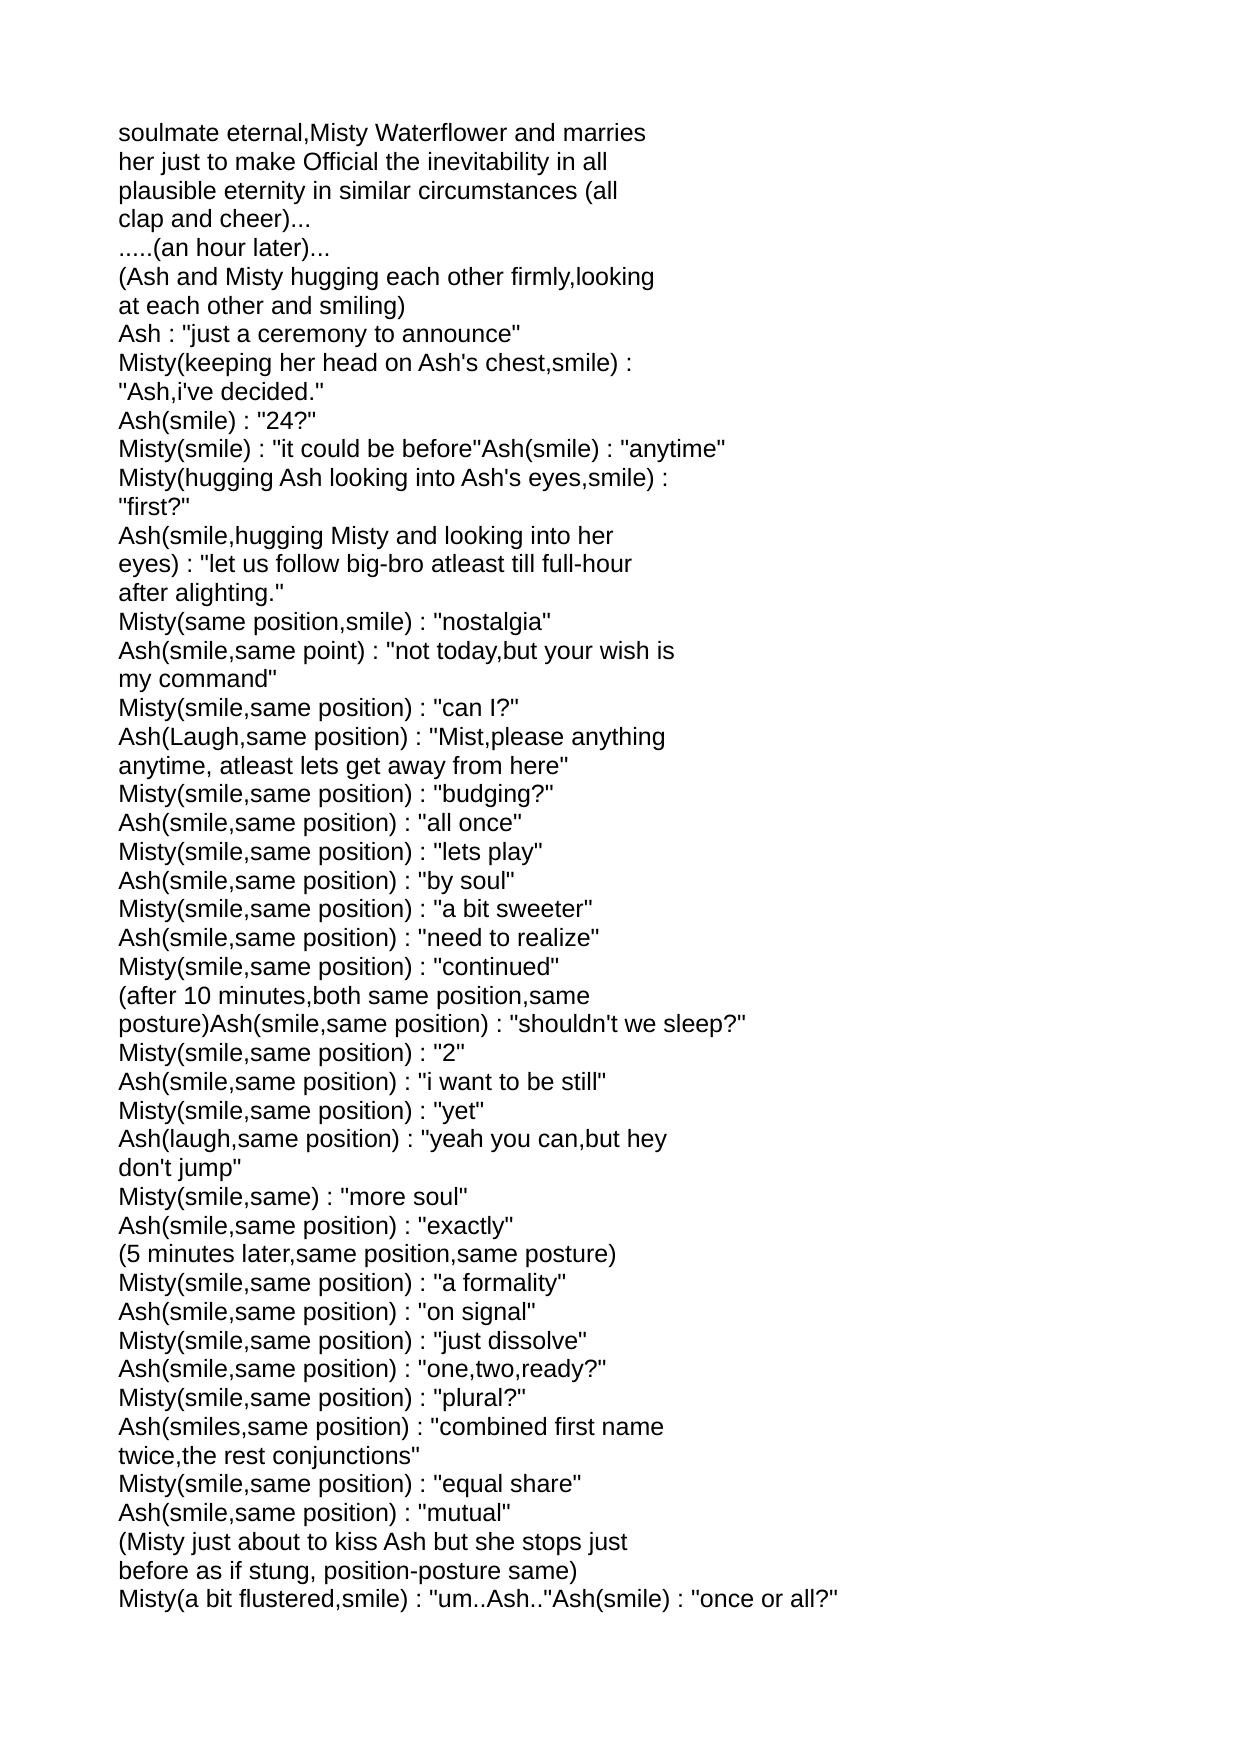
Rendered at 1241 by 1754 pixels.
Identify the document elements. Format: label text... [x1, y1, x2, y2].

text Misty(smile,same position) : "a formality" [118, 1268, 1122, 1297]
text Misty(smile) : "it could be before"Ash(smile) : "anytime" [118, 434, 1122, 463]
text .....(an hour later)... [118, 233, 1122, 262]
text Misty(hugging Ash looking into Ash's eyes,smile) : [118, 463, 1122, 492]
text Ash : "just a ceremony to announce" [118, 319, 1122, 348]
text soulmate eternal,Misty Waterflower and marries [118, 118, 1122, 147]
text Misty(smile,same position) : "continued" [118, 952, 1122, 981]
text clap and cheer)... [118, 204, 1122, 233]
text Ash(smile,same position) : "i want to be still" [118, 1067, 1122, 1096]
text Ash(smiles,same position) : "combined first name [118, 1412, 1122, 1441]
text Ash(Laugh,same position) : "Mist,please anything [118, 722, 1122, 751]
text before as if stung, position-posture same) [118, 1556, 1122, 1584]
text Misty(same position,smile) : "nostalgia" [118, 607, 1122, 636]
text Ash(laugh,same position) : "yeah you can,but hey [118, 1124, 1122, 1153]
text Ash(smile,same position) : "mutual" [118, 1498, 1122, 1527]
text Ash(smile,same position) : "on signal" [118, 1297, 1122, 1326]
text at each other and smiling) [118, 291, 1122, 319]
text Ash(smile,same position) : "exactly" [118, 1211, 1122, 1239]
text Misty(keeping her head on Ash's chest,smile) : [118, 348, 1122, 377]
text posture)Ash(smile,same position) : "shouldn't we sleep?" [118, 1009, 1122, 1038]
text (Misty just about to kiss Ash but she stops just [118, 1527, 1122, 1556]
text "Ash,i've decided." [118, 377, 1122, 406]
text don't jump" [118, 1153, 1122, 1182]
text (Ash and Misty hugging each other firmly,looking [118, 262, 1122, 291]
text Ash(smile,same point) : "not today,but your wish is [118, 636, 1122, 664]
text Misty(smile,same position) : "a bit sweeter" [118, 894, 1122, 923]
text Ash(smile,same position) : "one,two,ready?" [118, 1354, 1122, 1383]
text my command" [118, 664, 1122, 693]
text twice,the rest conjunctions" [118, 1441, 1122, 1469]
text her just to make Official the inevitability in all [118, 147, 1122, 176]
text Misty(smile,same position) : "can I?" [118, 693, 1122, 722]
text "first?" [118, 492, 1122, 521]
text Misty(a bit flustered,smile) : "um..Ash.."Ash(smile) : "once or all?" [118, 1584, 1122, 1613]
text Ash(smile,same position) : "all once" [118, 808, 1122, 837]
text eyes) : "let us follow big-bro atleast till full-hour [118, 549, 1122, 578]
text Ash(smile,same position) : "need to realize" [118, 923, 1122, 952]
text anytime, atleast lets get away from here" [118, 751, 1122, 779]
text (5 minutes later,same position,same posture) [118, 1239, 1122, 1268]
text Misty(smile,same position) : "just dissolve" [118, 1326, 1122, 1354]
text (after 10 minutes,both same position,same [118, 981, 1122, 1009]
text Misty(smile,same) : "more soul" [118, 1182, 1122, 1211]
text Ash(smile,same position) : "by soul" [118, 866, 1122, 894]
text Misty(smile,same position) : "plural?" [118, 1383, 1122, 1412]
text after alighting." [118, 578, 1122, 607]
text plausible eternity in similar circumstances (all [118, 176, 1122, 204]
text Misty(smile,same position) : "equal share" [118, 1469, 1122, 1498]
text Misty(smile,same position) : "budging?" [118, 779, 1122, 808]
text Misty(smile,same position) : "lets play" [118, 837, 1122, 866]
text Ash(smile,hugging Misty and looking into her [118, 521, 1122, 549]
text Misty(smile,same position) : "yet" [118, 1096, 1122, 1124]
text Ash(smile) : "24?" [118, 406, 1122, 434]
text Misty(smile,same position) : "2" [118, 1038, 1122, 1067]
